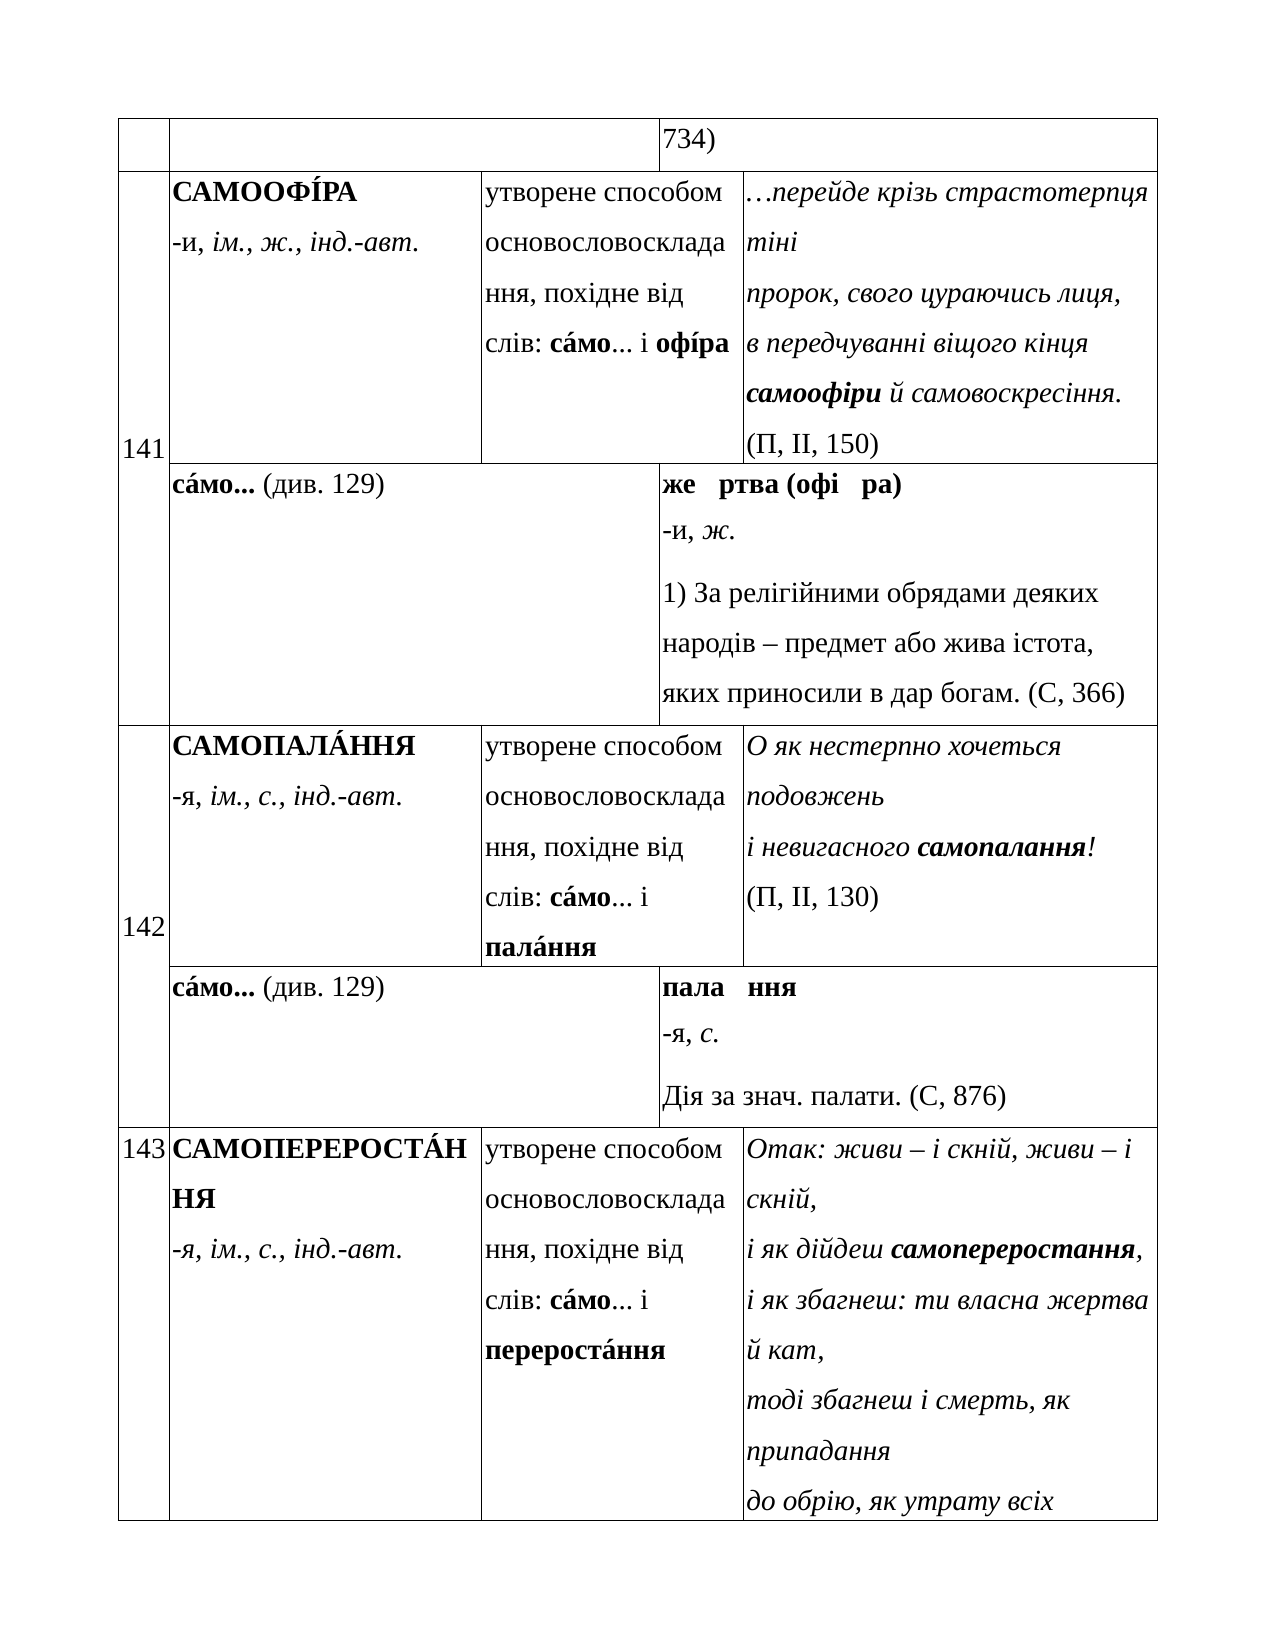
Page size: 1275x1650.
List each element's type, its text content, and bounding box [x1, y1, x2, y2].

table_cell утворене способом основословоскладання, похідне від слів: сáмо... і офíра [482, 172, 743, 462]
table_cell Самоофíра -и, ім., ж., інд.-авт. [170, 172, 481, 462]
table_cell 141 [119, 172, 169, 724]
table_cell палання -я, с. Дія за знач. палати. (С, 876) [660, 967, 1157, 1127]
table_cell 142 [119, 726, 169, 1127]
table_cell [119, 119, 169, 171]
table_cell Самопалáння -я, ім., с., інд.-авт. [170, 726, 481, 966]
table_cell сáмо... (див. 129) [170, 967, 659, 1127]
table_cell сáмо... (див. 129) [170, 464, 659, 724]
table_cell Отак: живи – і скній, живи – і скній, і як дійдеш самопереростання, і як збагнеш: ти власна жертва й кат, тоді збагнеш і смерть, як припадання до обрію, як утрату всіх [744, 1128, 1157, 1519]
table_cell О як нестерпно хочеться подовжень і невигасного самопалання! (П, ІІ, 130) [744, 726, 1157, 966]
table_cell [170, 119, 659, 171]
table_cell утворене способом основословоскладання, похідне від слів: сáмо... і переростáння [482, 1128, 743, 1519]
table_cell утворене способом основословоскладання, похідне від слів: сáмо... і палáння [482, 726, 743, 966]
table_cell жертва (офіра) -и, ж. 1) За релігійними обрядами деяких народів – предмет або жива істота, яких приносили в дар богам. (С, 366) [660, 464, 1157, 724]
table_cell 734) [660, 119, 1157, 171]
table_cell …перейде крізь страстотерпця тіні пророк, свого цураючись лиця, в передчуванні віщого кінця самоофіри й самовоскресіння. (П, ІІ, 150) [744, 172, 1157, 462]
table_cell 143 [119, 1128, 169, 1519]
table_cell Самопереростáння -я, ім., с., інд.-авт. [170, 1128, 481, 1519]
